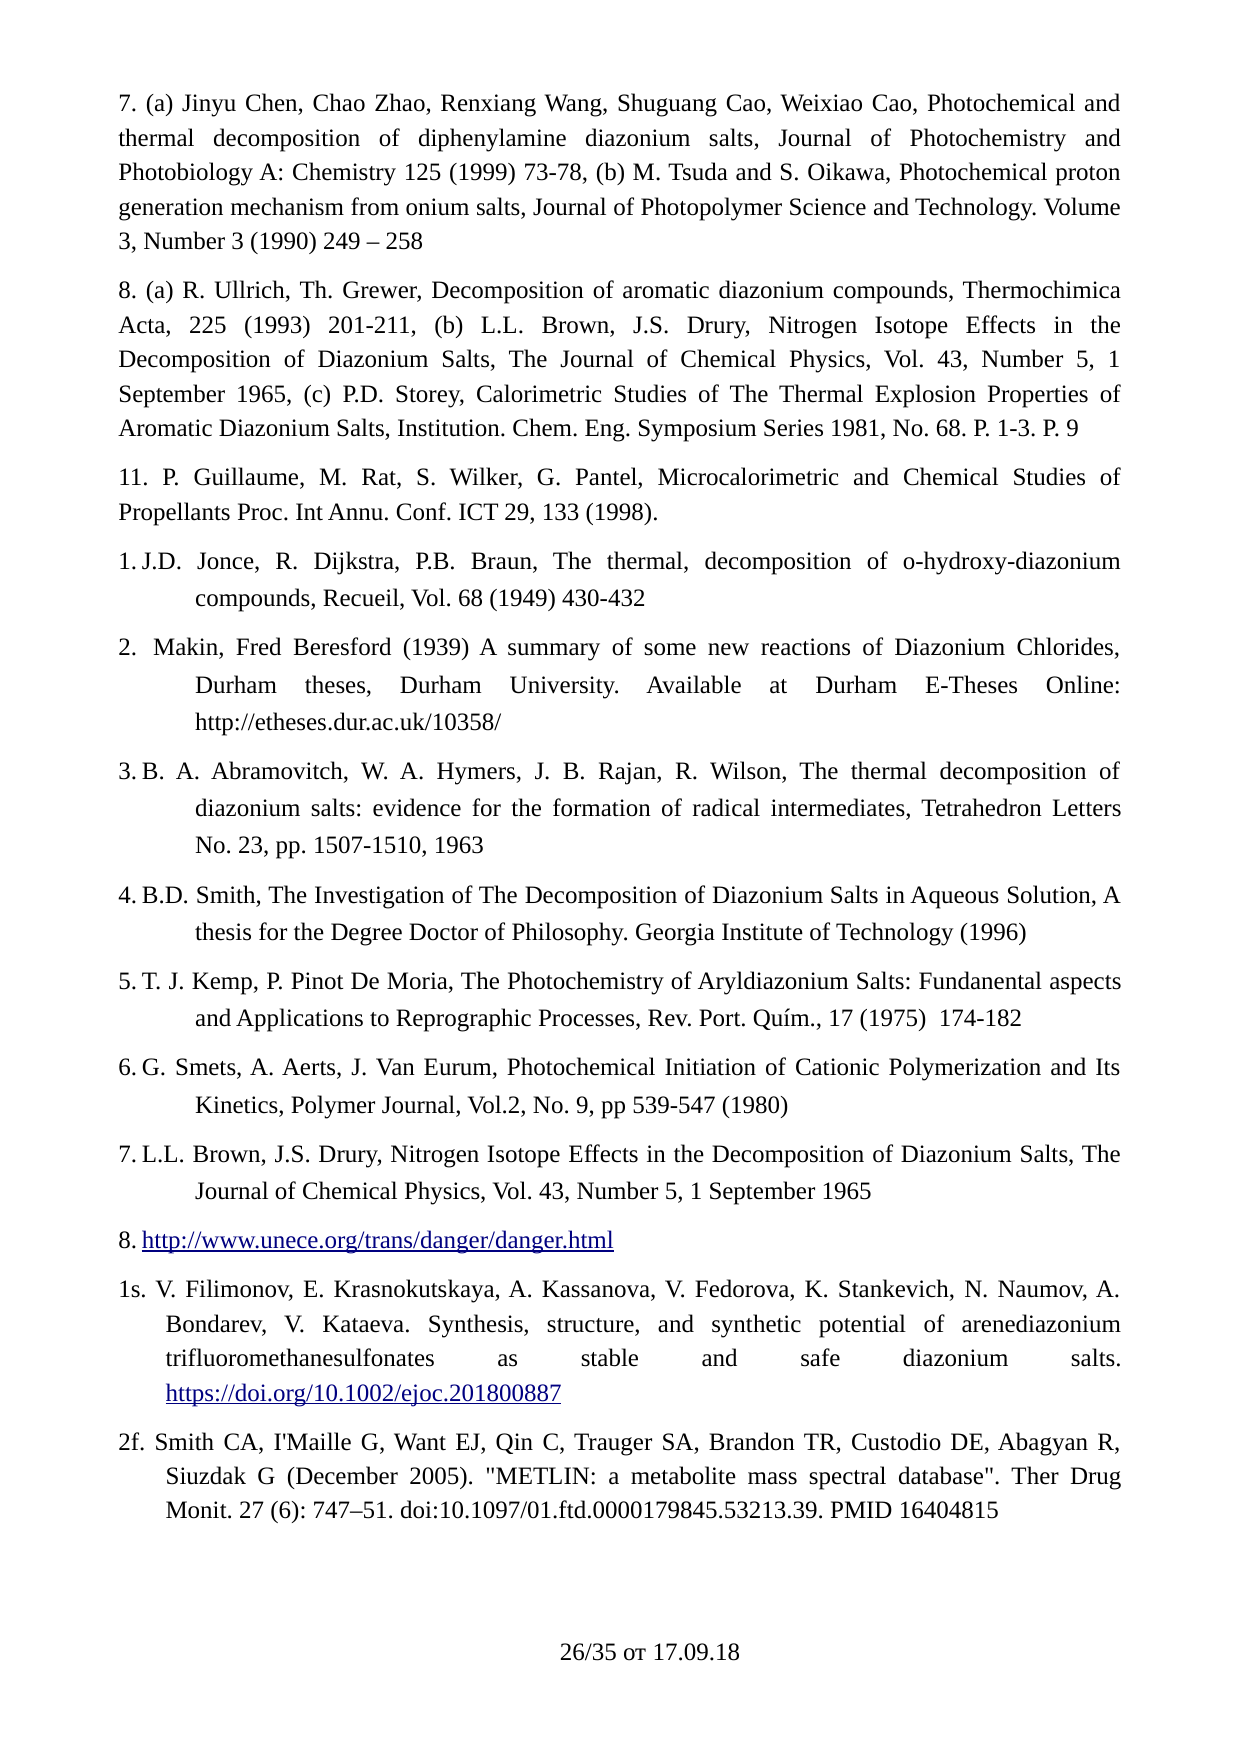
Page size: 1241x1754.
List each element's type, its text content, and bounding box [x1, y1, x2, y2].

text 1s. V. Filimonov, E. Krasnokutskaya, A. Kassanova, V. Fedorova, K. Stankevich, N. Naumov, A. Bondarev, V. Kataeva. Synthesis, structure, and synthetic potential of arenediazonium trifluoromethanesulfonates as stable and safe diazonium salts. https://doi.org/10.1002/ejoc.201800887 [118, 1274, 1122, 1406]
list Makin, Fred Beresford (1939) A summary of some new reactions of Diazonium Chlorides, Durham theses, Durham University. Available at Durham E-Theses Online: http://etheses.dur.ac.uk/10358/ [118, 632, 1122, 736]
list J.D. Jonce, R. Dijkstra, P.B. Braun, The thermal, decomposition of o-hydroxy-diazonium compounds, Recueil, Vol. 68 (1949) 430-432 [118, 546, 1122, 612]
text 8. (a) R. Ullrich, Th. Grewer, Decomposition of aromatic diazonium compounds, Thermochimica Acta, 225 (1993) 201-211, (b) L.L. Brown, J.S. Drury, Nitrogen Isotope Effects in the Decomposition of Diazonium Salts, The Journal of Chemical Physics, Vol. 43, Number 5, 1 September 1965, (c) P.D. Storey, Calorimetric Studies of The Thermal Explosion Properties of Aromatic Diazonium Salts, Institution. Chem. Eng. Symposium Series 1981, No. 68. P. 1-3. P. 9 [118, 276, 1122, 442]
list T. J. Kemp, P. Pinot De Moria, The Photochemistry of Aryldiazonium Salts: Fundanental aspects and Applications to Reprographic Processes, Rev. Port. Quím., 17 (1975) 174-182 [118, 966, 1122, 1032]
text 11. P. Guillaume, M. Rat, S. Wilker, G. Pantel, Microcalorimetric and Chemical Studies of Propellants Proc. Int Annu. Conf. ICT 29, 133 (1998). [118, 462, 1122, 526]
list G. Smets, A. Aerts, J. Van Eurum, Photochemical Initiation of Cationic Polymerization and Its Kinetics, Polymer Journal, Vol.2, No. 9, pp 539-547 (1980) [118, 1052, 1122, 1118]
list L.L. Brown, J.S. Drury, Nitrogen Isotope Effects in the Decomposition of Diazonium Salts, The Journal of Chemical Physics, Vol. 43, Number 5, 1 September 1965 [118, 1139, 1122, 1205]
text 7. (a) Jinyu Chen, Chao Zhao, Renxiang Wang, Shuguang Cao, Weixiao Cao, Photochemical and thermal decomposition of diphenylamine diazonium salts, Journal of Photochemistry and Photobiology A: Chemistry 125 (1999) 73-78, (b) M. Tsuda and S. Oikawa, Photochemical proton generation mechanism from onium salts, Journal of Photopolymer Science and Technology. Volume 3, Number 3 (1990) 249 – 258 [118, 88, 1122, 255]
text 2f. Smith CA, I'Maille G, Want EJ, Qin C, Trauger SA, Brandon TR, Custodio DE, Abagyan R, Siuzdak G (December 2005). "METLIN: a metabolite mass spectral database". Ther Drug Monit. 27 (6): 747–51. doi:10.1097/01.ftd.0000179845.53213.39. PMID 16404815 [118, 1427, 1122, 1524]
list http://www.unece.org/trans/danger/danger.html [118, 1225, 1122, 1254]
list B.D. Smith, The Investigation of The Decomposition of Diazonium Salts in Aqueous Solution, A thesis for the Degree Doctor of Philosophy. Georgia Institute of Technology (1996) [118, 880, 1122, 946]
list B. A. Abramovitch, W. A. Hymers, J. B. Rajan, R. Wilson, The thermal decomposition of diazonium salts: evidence for the formation of radical intermediates, Tetrahedron Letters No. 23, pp. 1507-1510, 1963 [118, 756, 1122, 859]
